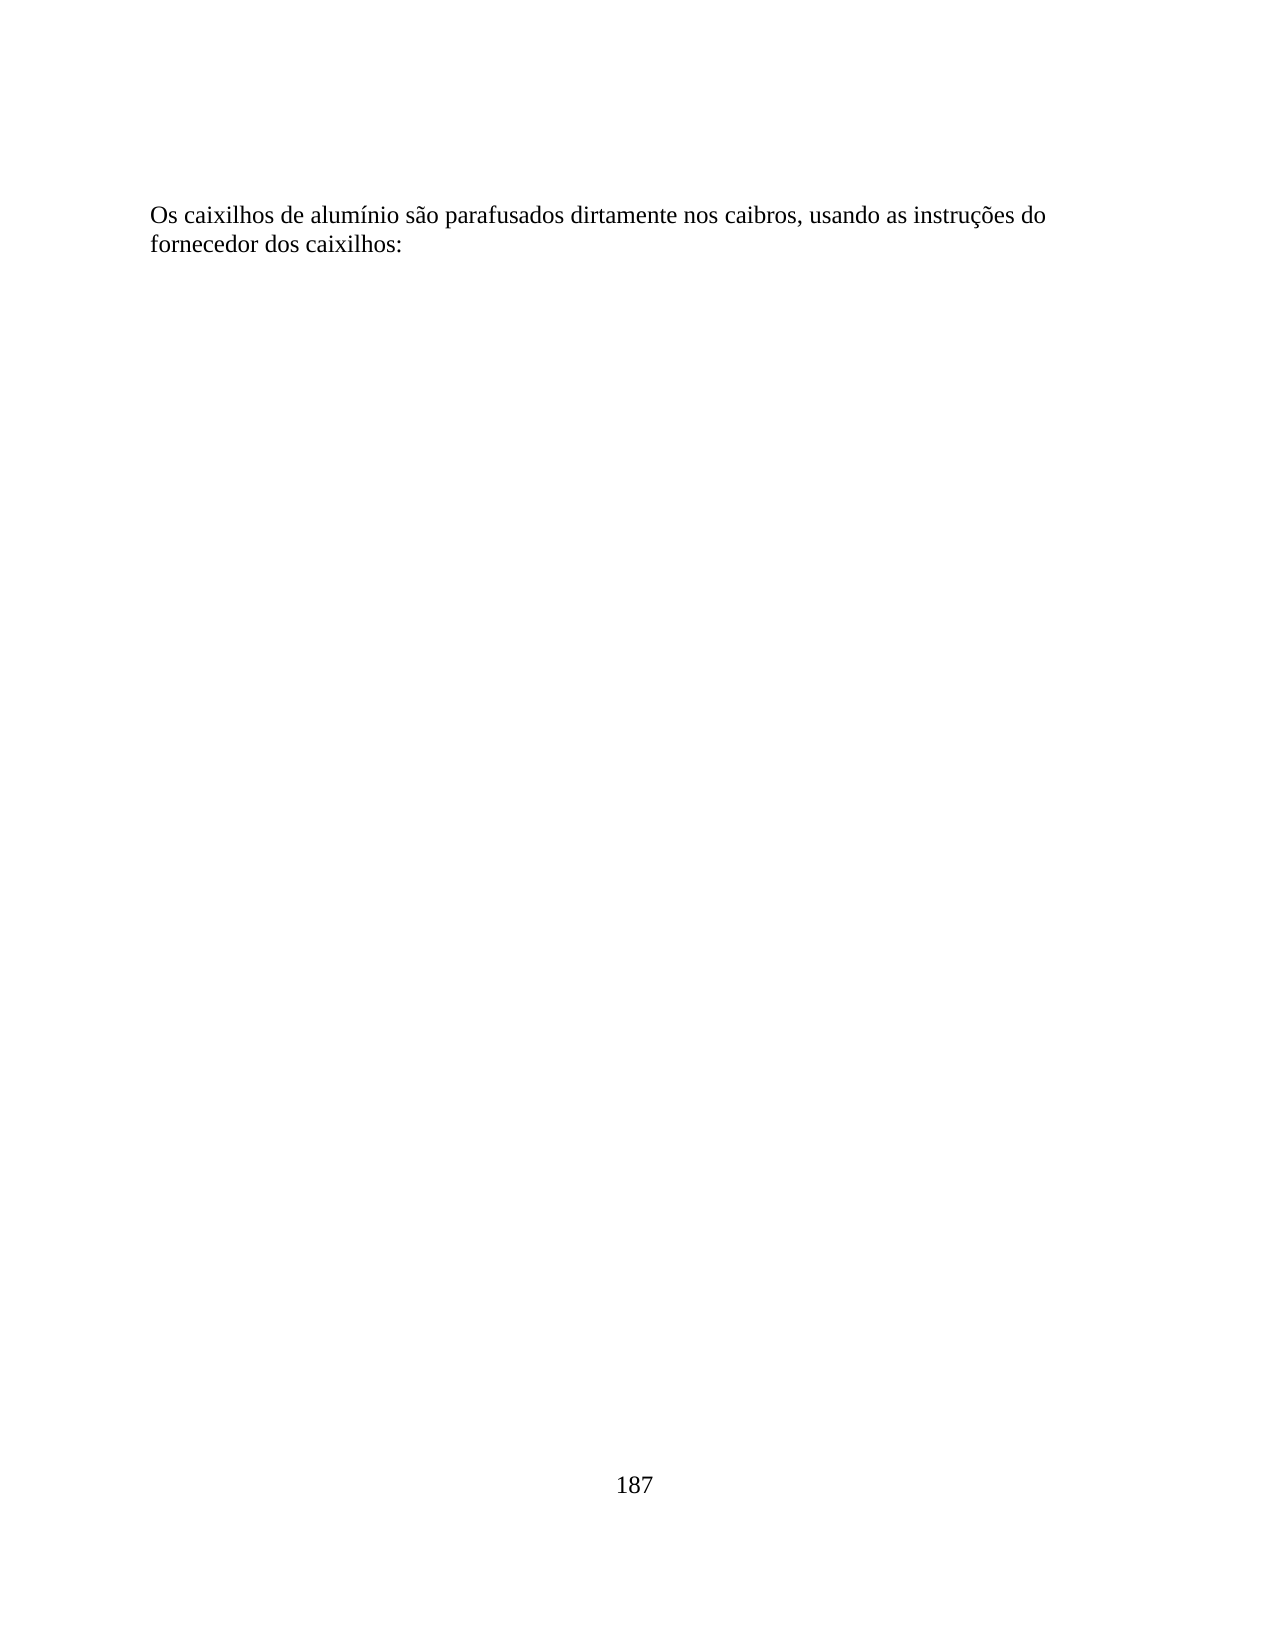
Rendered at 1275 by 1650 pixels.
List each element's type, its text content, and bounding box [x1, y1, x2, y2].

text Os caixilhos de alumínio são parafusados dirtamente nos caibros, usando as instruções do fornecedor dos caixilhos: [150, 200, 1125, 258]
